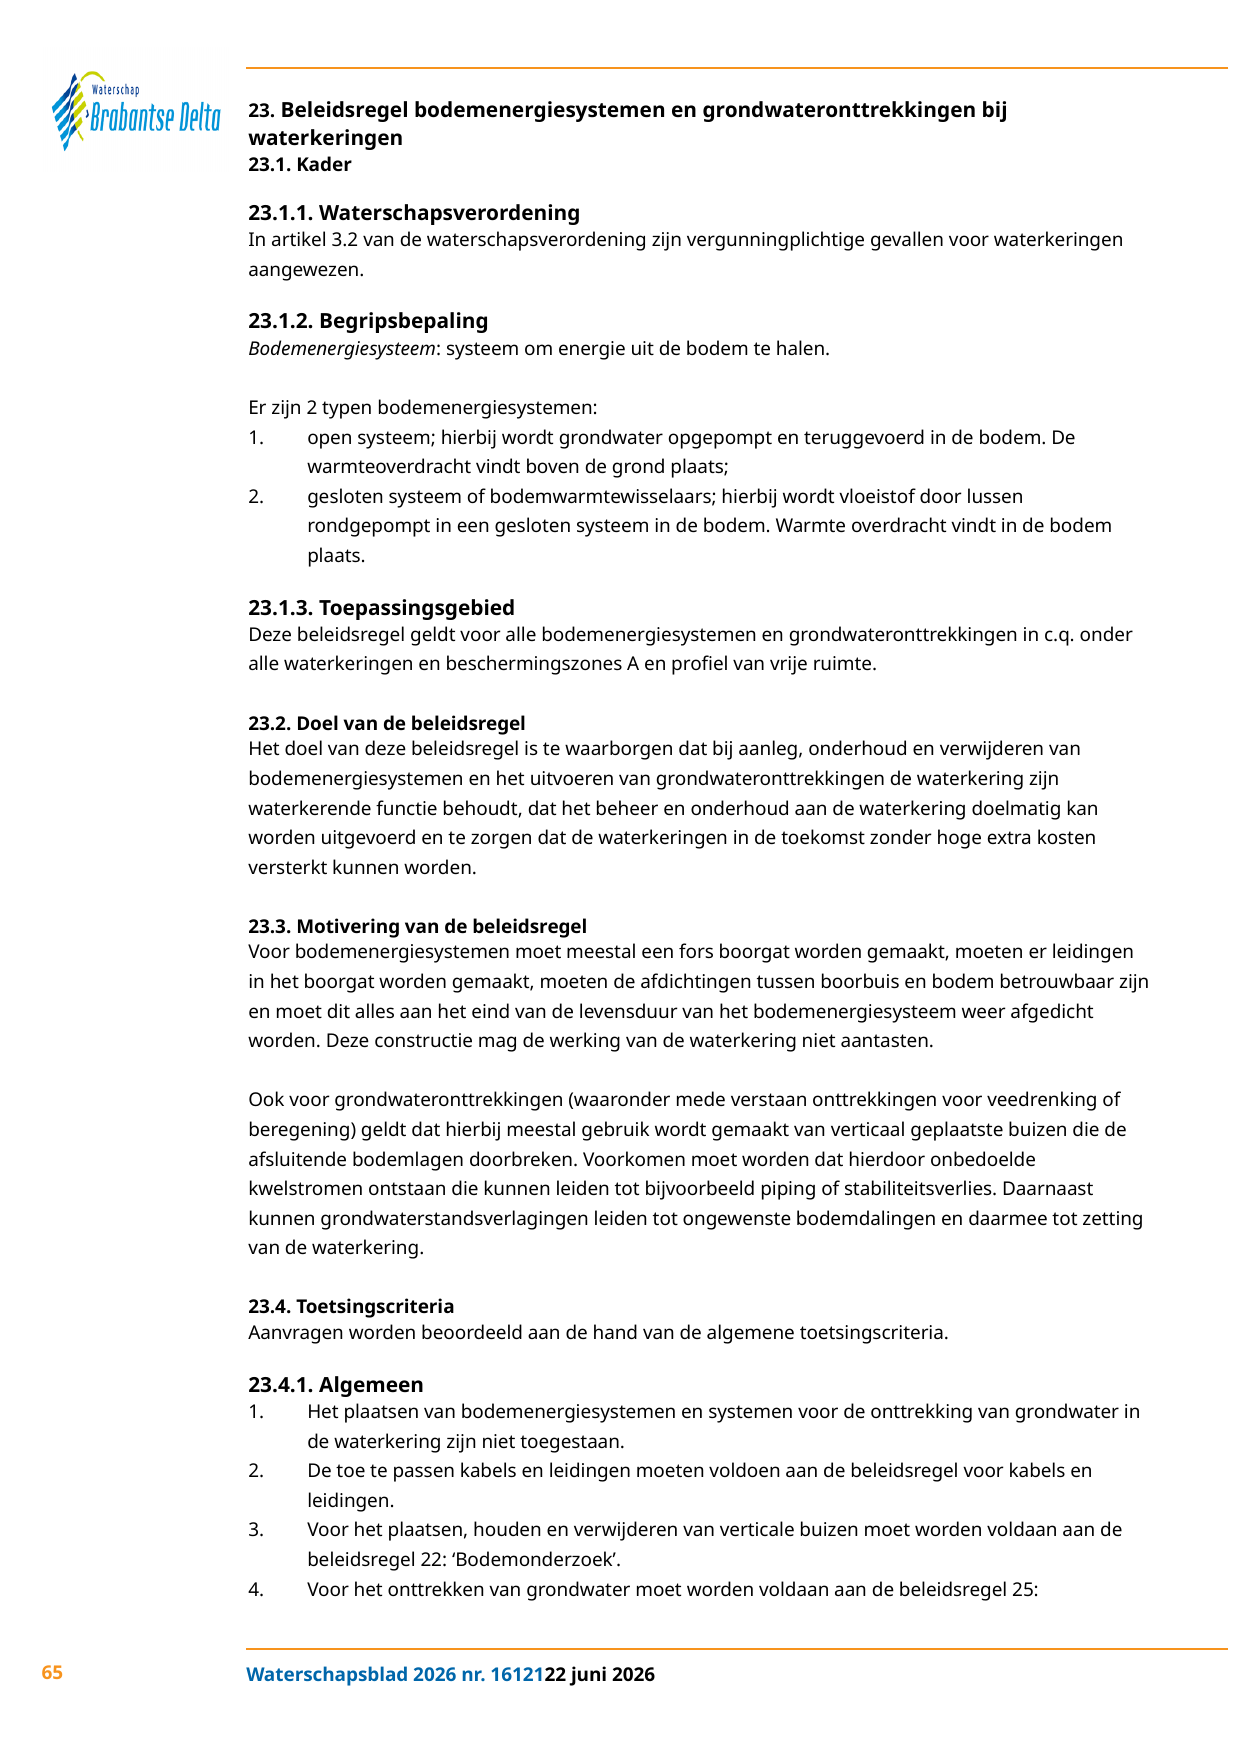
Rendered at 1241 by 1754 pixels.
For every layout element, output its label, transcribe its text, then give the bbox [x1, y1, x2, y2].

text Voor bodemenergiesystemen moet meestal een fors boorgat worden gemaakt, moeten er leidingen in het boorgat worden gemaakt, moeten de afdichtingen tussen boorbuis en bodem betrouwbaar zijn en moet dit alles aan het eind van de levensduur van het bodemenergiesysteem weer afgedicht worden. Deze constructie mag de werking van de waterkering niet aantasten. [248, 939, 1152, 1053]
text 23. Beleidsregel bodemenergiesystemen en grondwateronttrekkingen bij waterkeringen [248, 95, 1152, 152]
text Bodemenergiesysteem: systeem om energie uit de bodem te halen. [248, 335, 1152, 361]
list gesloten systeem of bodemwarmtewisselaars; hierbij wordt vloeistof door lussen rondgepompt in een gesloten systeem in de bodem. Warmte overdracht vindt in de bodem plaats. [248, 483, 1152, 568]
text 23.1.3. Toepassingsgebied [248, 593, 1152, 621]
text 23.1.1. Waterschapsverordening [248, 198, 1152, 227]
list Het plaatsen van bodemenergiesystemen en systemen voor de onttrekking van grondwater in de waterkering zijn niet toegestaan. [248, 1398, 1152, 1454]
text Aanvragen worden beoordeeld aan de hand van de algemene toetsingscriteria. [248, 1319, 1152, 1345]
picture [41, 47, 231, 172]
text 23.4.1. Algemeen [248, 1370, 1152, 1398]
text Deze beleidsregel geldt voor alle bodemenergiesystemen en grondwateronttrekkingen in c.q. onder alle waterkeringen en beschermingszones A en profiel van vrije ruimte. [248, 621, 1152, 676]
list Voor het onttrekken van grondwater moet worden voldaan aan de beleidsregel 25: [248, 1576, 1152, 1602]
text In artikel 3.2 van de waterschapsverordening zijn vergunningplichtige gevallen voor waterkeringen aangewezen. [248, 227, 1152, 282]
list open systeem; hierbij wordt grondwater opgepompt en teruggevoerd in de bodem. De warmteoverdracht vindt boven de grond plaats; [248, 424, 1152, 479]
text Het doel van deze beleidsregel is te waarborgen dat bij aanleg, onderhoud en verwijderen van bodemenergiesystemen en het uitvoeren van grondwateronttrekkingen de waterkering zijn waterkerende functie behoudt, dat het beheer en onderhoud aan de waterkering doelmatig kan worden uitgevoerd en te zorgen dat de waterkeringen in de toekomst zonder hoge extra kosten versterkt kunnen worden. [248, 736, 1152, 879]
text 23.3. Motivering van de beleidsregel [248, 913, 1152, 939]
text Er zijn 2 typen bodemenergiesystemen: [248, 394, 1152, 420]
list Voor het plaatsen, houden en verwijderen van verticale buizen moet worden voldaan aan de beleidsregel 22: ‘Bodemonderzoek’. [248, 1517, 1152, 1572]
text Ook voor grondwateronttrekkingen (waaronder mede verstaan onttrekkingen voor veedrenking of beregening) geldt dat hierbij meestal gebruik wordt gemaakt van verticaal geplaatste buizen die de afsluitende bodemlagen doorbreken. Voorkomen moet worden dat hierdoor onbedoelde kwelstromen ontstaan die kunnen leiden tot bijvoorbeeld piping of stabiliteitsverlies. Daarnaast kunnen grondwaterstandsverlagingen leiden tot ongewenste bodemdalingen en daarmee tot zetting van de waterkering. [248, 1087, 1152, 1260]
text 23.1. Kader [248, 152, 1152, 177]
list De toe te passen kabels en leidingen moeten voldoen aan de beleidsregel voor kabels en leidingen. [248, 1457, 1152, 1513]
text 23.1.2. Begripsbepaling [248, 307, 1152, 335]
text 23.2. Doel van de beleidsregel [248, 710, 1152, 736]
text 23.4. Toetsingscriteria [248, 1294, 1152, 1319]
